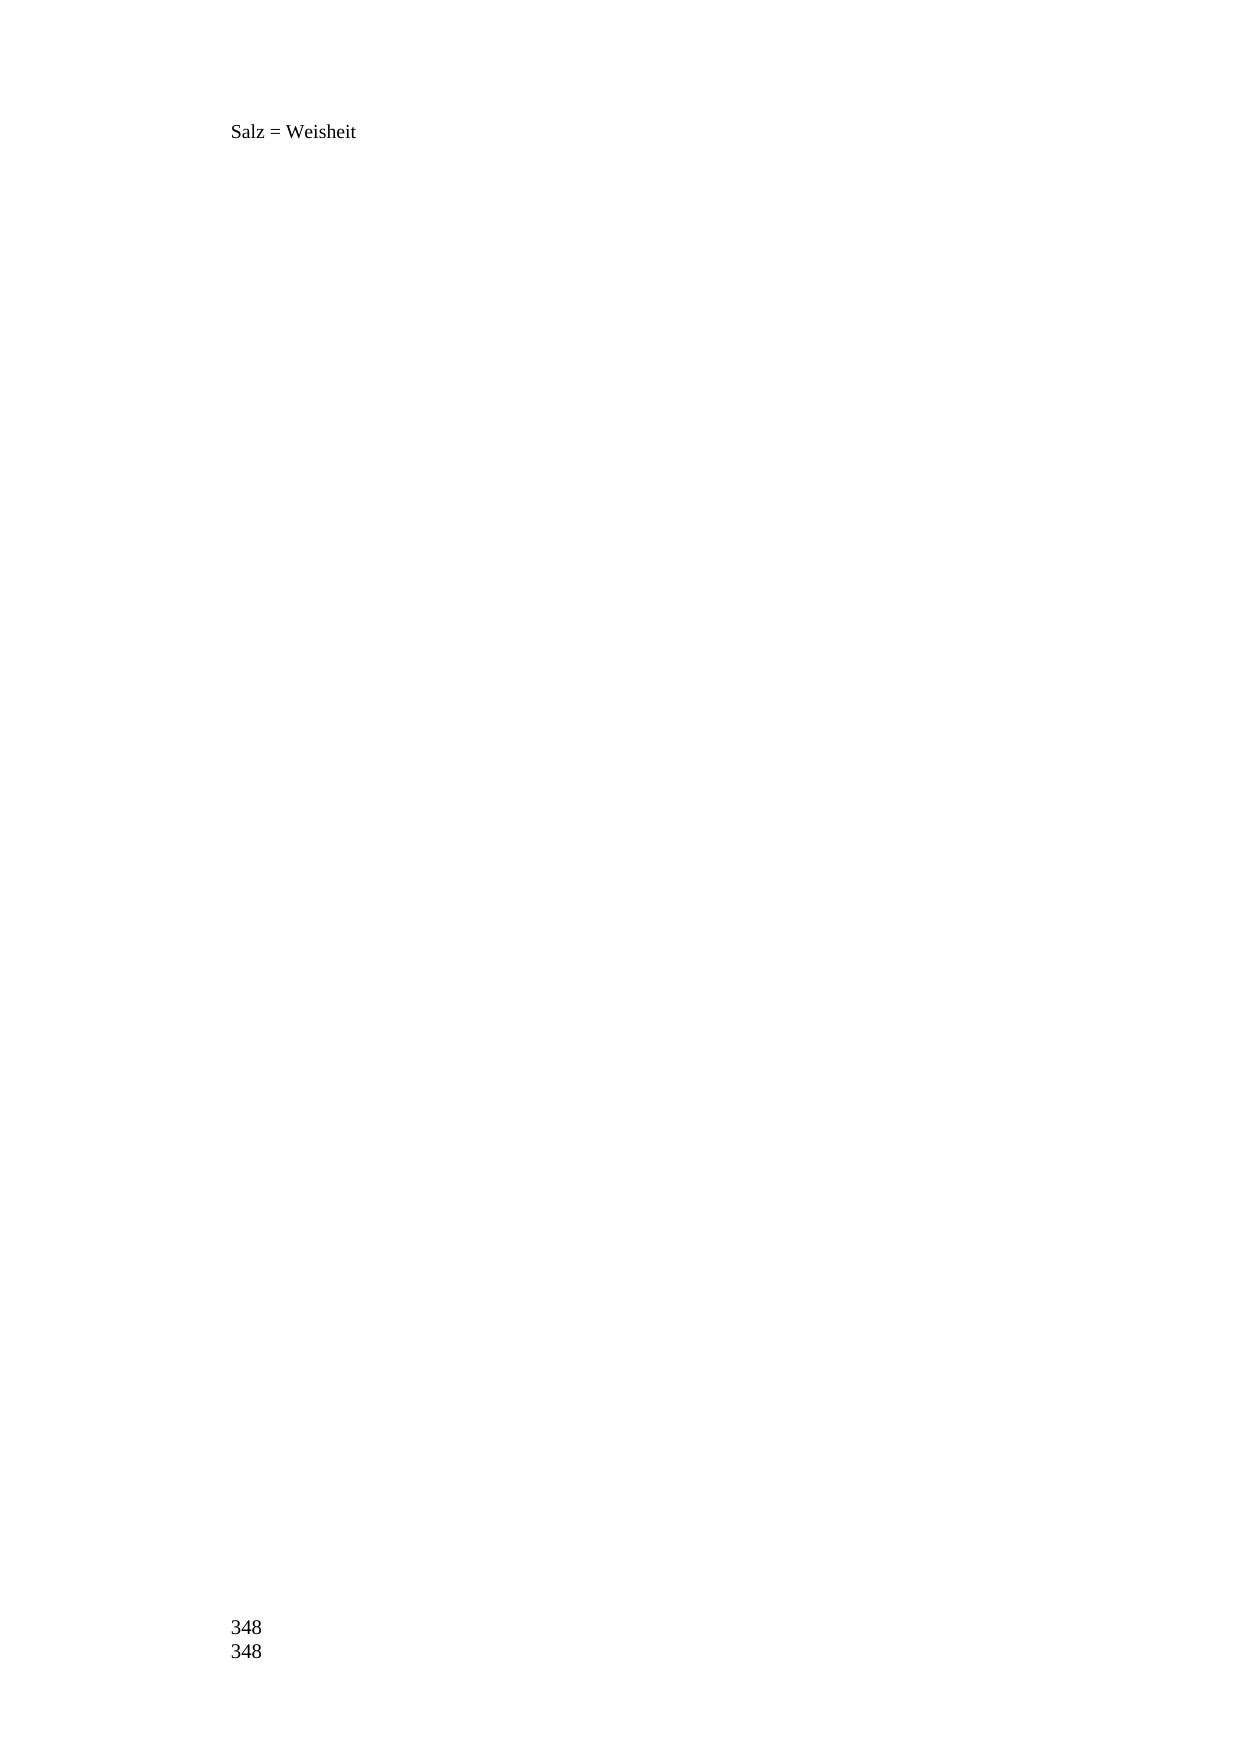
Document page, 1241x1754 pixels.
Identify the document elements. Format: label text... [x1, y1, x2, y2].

text Salz = Weisheit [231, 121, 988, 143]
